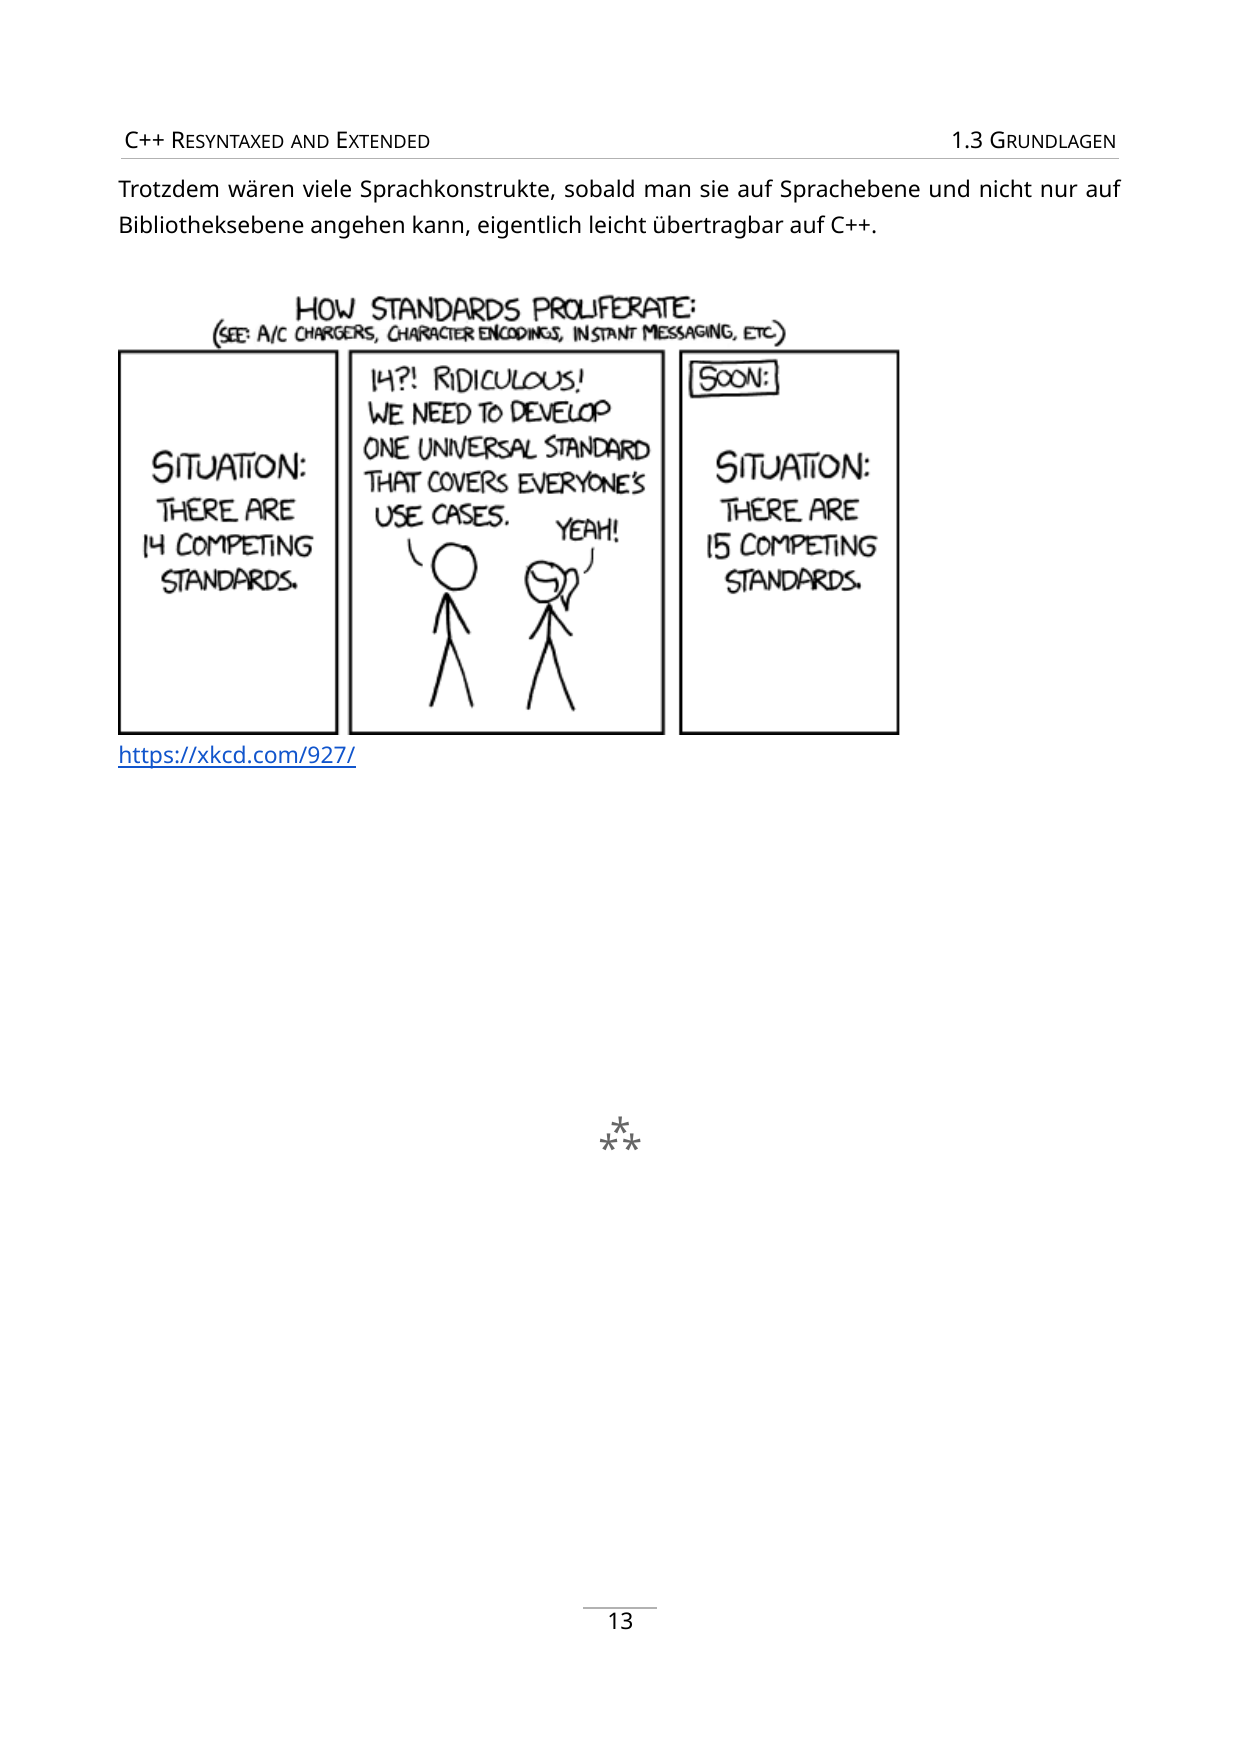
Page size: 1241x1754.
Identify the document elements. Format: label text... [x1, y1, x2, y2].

text https://xkcd.com/927/ [118, 739, 1122, 771]
subtitle ⁂ [118, 1105, 1122, 1156]
text Trotzdem wären viele Sprachkonstrukte, sobald man sie auf Sprachebene und nicht nur auf Bibliotheksebene angehen kann, eigentlich leicht übertragbar auf C++. [118, 173, 1122, 240]
picture [118, 292, 900, 735]
